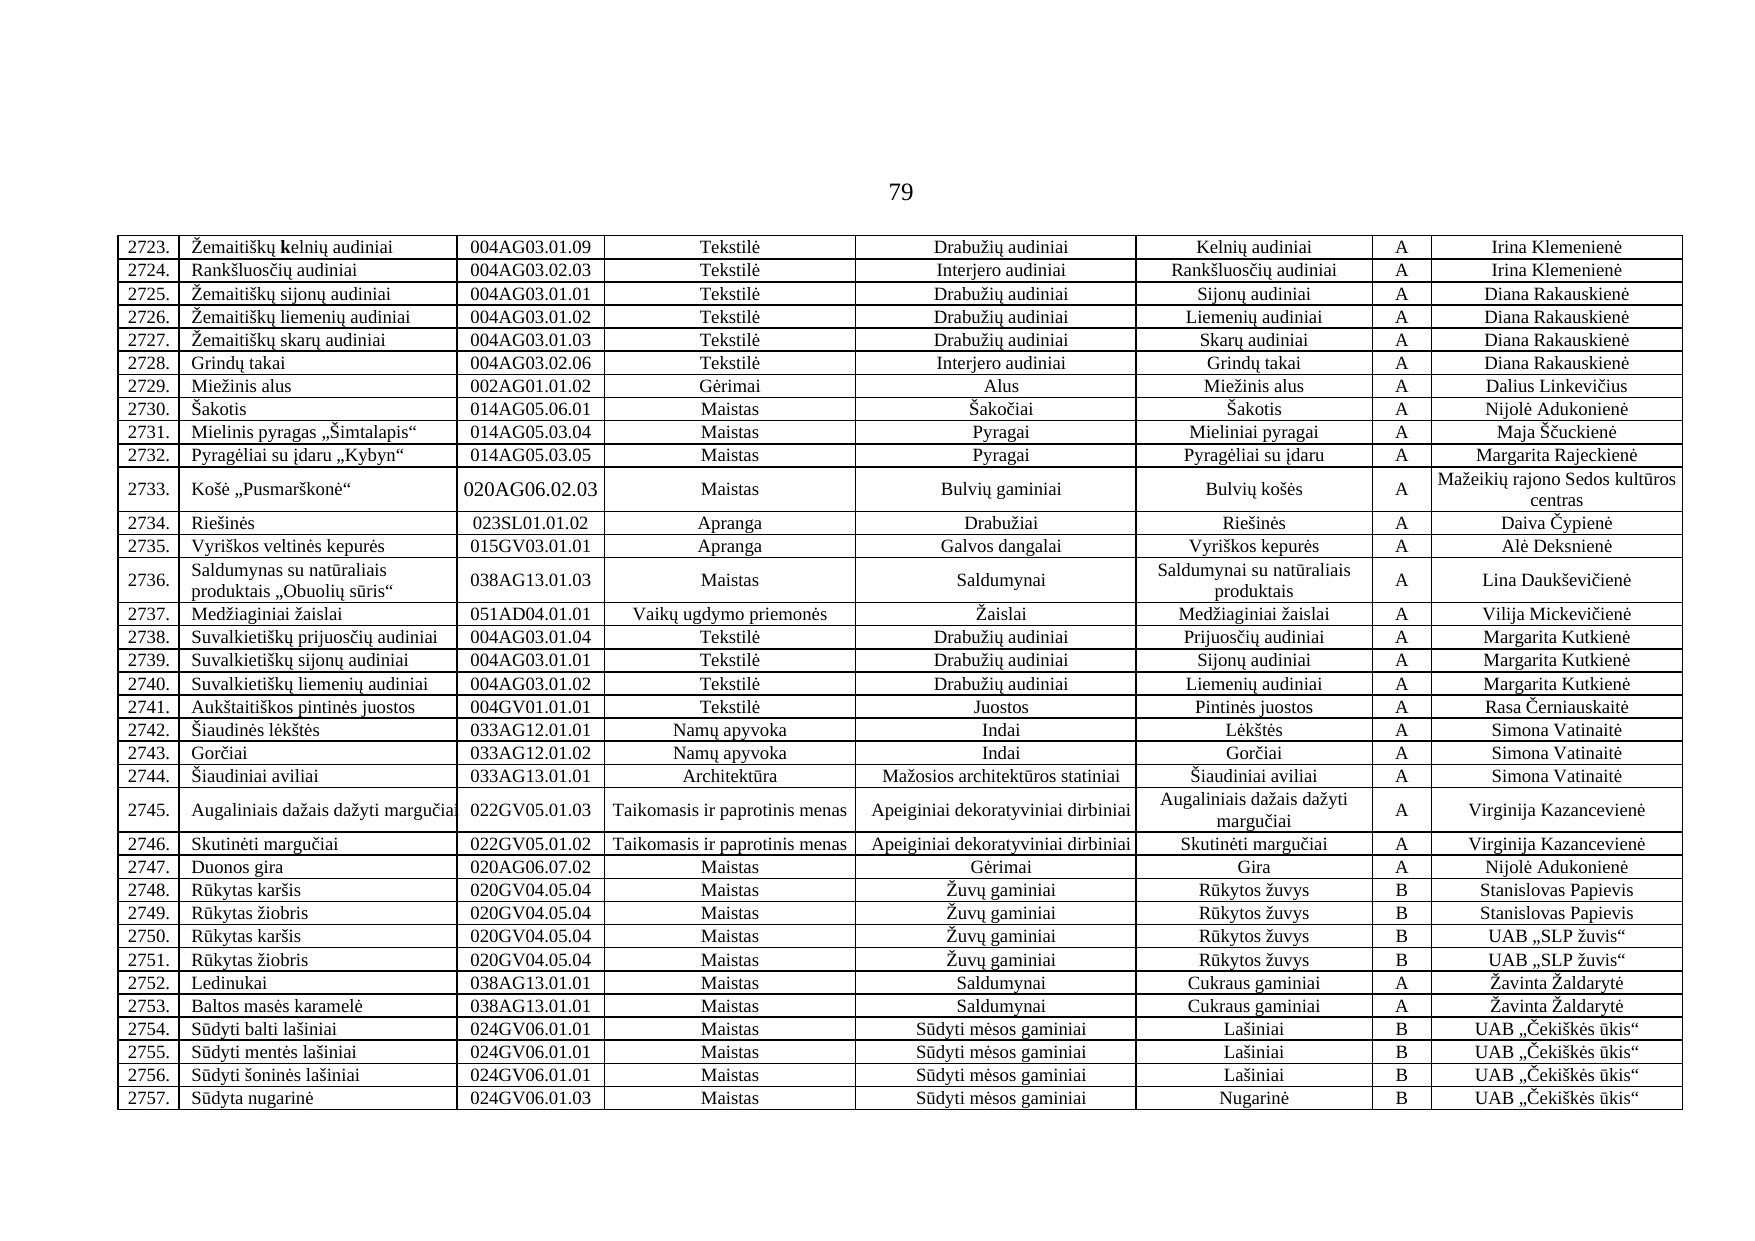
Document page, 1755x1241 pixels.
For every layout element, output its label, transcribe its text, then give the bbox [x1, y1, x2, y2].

table_cell Maistas [605, 398, 855, 420]
table_cell Lašiniai [1137, 1018, 1372, 1039]
table_cell A [1373, 650, 1431, 671]
table_cell 038AG13.01.03 [458, 558, 604, 602]
table_cell Indai [856, 719, 1135, 740]
table_cell Tekstilė [605, 283, 855, 304]
table_cell Simona Vatinaitė [1432, 719, 1682, 740]
table_cell A [1373, 352, 1431, 373]
table_cell Medžiaginiai žaislai [180, 603, 456, 625]
table_cell 2737. [119, 603, 178, 625]
table_cell 033AG13.01.01 [458, 765, 604, 787]
table_cell Kelnių audiniai [1137, 236, 1372, 258]
table_cell Vilija Mickevičienė [1432, 603, 1682, 625]
table_cell Žuvų gaminiai [856, 948, 1135, 970]
table_cell 004AG03.01.01 [458, 283, 604, 304]
table_cell Rūkytas žiobris [180, 902, 456, 924]
table_cell Sūdyti mėsos gaminiai [856, 1064, 1135, 1086]
table_cell Mažeikių rajono Sedos kultūros centras [1432, 468, 1682, 511]
table_cell 2743. [119, 742, 178, 763]
table_cell 2727. [119, 329, 178, 350]
table_cell Sijonų audiniai [1137, 283, 1372, 304]
table_cell Namų apyvoka [605, 742, 855, 763]
table_cell Drabužių audiniai [856, 673, 1135, 694]
table_cell Irina Klemenienė [1432, 236, 1682, 258]
table_cell 2723. [119, 236, 178, 258]
table_cell Margarita Kutkienė [1432, 673, 1682, 694]
table_cell Simona Vatinaitė [1432, 765, 1682, 787]
table_cell Rūkytos žuvys [1137, 925, 1372, 947]
table_cell Žemaitiškų sijonų audiniai [180, 283, 456, 304]
table_cell B [1373, 879, 1431, 901]
table_cell Tekstilė [605, 626, 855, 648]
table_cell Sūdyti mentės lašiniai [180, 1041, 456, 1062]
table_cell Apeiginiai dekoratyviniai dirbiniai [856, 788, 1135, 831]
table_cell 2751. [119, 948, 178, 970]
table_cell 2734. [119, 512, 178, 534]
table_cell Riešinės [180, 512, 456, 534]
table_cell Drabužių audiniai [856, 283, 1135, 304]
table_cell Duonos gira [180, 856, 456, 877]
table_cell A [1373, 972, 1431, 993]
table_cell Vyriškos veltinės kepurės [180, 535, 456, 557]
table_cell Skarų audiniai [1137, 329, 1372, 350]
table_cell Skutinėti margučiai [1137, 833, 1372, 854]
table_cell 2747. [119, 856, 178, 877]
table_cell Šiaudiniai aviliai [1137, 765, 1372, 787]
table_cell 004AG03.01.02 [458, 673, 604, 694]
table_cell 2729. [119, 375, 178, 397]
table_cell Margarita Kutkienė [1432, 626, 1682, 648]
table_cell Sūdyti šoninės lašiniai [180, 1064, 456, 1086]
table_cell Saldumynas su natūraliais produktais „Obuolių sūris“ [180, 558, 456, 602]
table_cell A [1373, 535, 1431, 557]
table_cell Apranga [605, 512, 855, 534]
table_cell 2736. [119, 558, 178, 602]
table_cell Suvalkietiškų liemenių audiniai [180, 673, 456, 694]
table_cell Rūkytas karšis [180, 925, 456, 947]
table_cell 023SL01.01.02 [458, 512, 604, 534]
table_cell Maistas [605, 972, 855, 993]
table_cell Žemaitiškų skarų audiniai [180, 329, 456, 350]
table_cell Rūkytos žuvys [1137, 948, 1372, 970]
table_cell Saldumynai [856, 995, 1135, 1016]
table_cell Virginija Kazancevienė [1432, 788, 1682, 831]
table_cell 004AG03.01.02 [458, 306, 604, 327]
table_cell 2724. [119, 260, 178, 281]
table_cell Lina Daukševičienė [1432, 558, 1682, 602]
table_cell Tekstilė [605, 260, 855, 281]
table_cell Cukraus gaminiai [1137, 995, 1372, 1016]
table_cell Sūdyti balti lašiniai [180, 1018, 456, 1039]
table_cell 051AD04.01.01 [458, 603, 604, 625]
table_cell Miežinis alus [180, 375, 456, 397]
table_cell 015GV03.01.01 [458, 535, 604, 557]
table_cell Lašiniai [1137, 1064, 1372, 1086]
table_cell 038AG13.01.01 [458, 995, 604, 1016]
table_cell Indai [856, 742, 1135, 763]
table_cell Ledinukai [180, 972, 456, 993]
table_cell Pyragėliai su įdaru [1137, 445, 1372, 466]
table_cell 004GV01.01.01 [458, 696, 604, 717]
table_cell 2754. [119, 1018, 178, 1039]
table_cell 022GV05.01.03 [458, 788, 604, 831]
table_cell Diana Rakauskienė [1432, 306, 1682, 327]
table_cell Žemaitiškų kelnių audiniai [180, 236, 456, 258]
table_cell Maistas [605, 856, 855, 877]
table_cell 033AG12.01.01 [458, 719, 604, 740]
table_cell Drabužių audiniai [856, 329, 1135, 350]
table_cell Virginija Kazancevienė [1432, 833, 1682, 854]
table_cell Maja Ščuckienė [1432, 421, 1682, 443]
table_cell A [1373, 468, 1431, 511]
table_cell 2757. [119, 1087, 178, 1109]
table_cell Liemenių audiniai [1137, 306, 1372, 327]
table_cell Košė „Pusmarškonė“ [180, 468, 456, 511]
table_cell 002AG01.01.02 [458, 375, 604, 397]
table_cell A [1373, 742, 1431, 763]
table_cell Alė Deksnienė [1432, 535, 1682, 557]
table_cell 2731. [119, 421, 178, 443]
table_cell 2752. [119, 972, 178, 993]
table_cell A [1373, 260, 1431, 281]
table_cell Rasa Černiauskaitė [1432, 696, 1682, 717]
table_cell Gėrimai [856, 856, 1135, 877]
table_cell A [1373, 445, 1431, 466]
table_cell Žuvų gaminiai [856, 902, 1135, 924]
table_cell 024GV06.01.01 [458, 1041, 604, 1062]
table_cell Miežinis alus [1137, 375, 1372, 397]
table_cell Sūdyti mėsos gaminiai [856, 1087, 1135, 1109]
table_cell 2748. [119, 879, 178, 901]
table_cell Gėrimai [605, 375, 855, 397]
table_cell 2744. [119, 765, 178, 787]
table_cell Bulvių gaminiai [856, 468, 1135, 511]
table_cell Gorčiai [180, 742, 456, 763]
table_cell 020GV04.05.04 [458, 948, 604, 970]
table_cell Daiva Čypienė [1432, 512, 1682, 534]
table_cell Maistas [605, 902, 855, 924]
table_cell Sūdyta nugarinė [180, 1087, 456, 1109]
table_cell Šiaudinės lėkštės [180, 719, 456, 740]
table_cell Aukštaitiškos pintinės juostos [180, 696, 456, 717]
table_cell Maistas [605, 879, 855, 901]
table_cell Šiaudiniai aviliai [180, 765, 456, 787]
table_cell Žemaitiškų liemenių audiniai [180, 306, 456, 327]
table_cell A [1373, 375, 1431, 397]
table_cell Interjero audiniai [856, 260, 1135, 281]
table_cell 004AG03.02.06 [458, 352, 604, 373]
table_cell 2738. [119, 626, 178, 648]
table_cell Maistas [605, 445, 855, 466]
table_cell Saldumynai [856, 972, 1135, 993]
table_cell 014AG05.03.05 [458, 445, 604, 466]
table_cell Nijolė Adukonienė [1432, 856, 1682, 877]
table_cell 014AG05.03.04 [458, 421, 604, 443]
table_cell 2756. [119, 1064, 178, 1086]
table_cell Taikomasis ir paprotinis menas [605, 788, 855, 831]
table_cell 2749. [119, 902, 178, 924]
table_cell 020AG06.07.02 [458, 856, 604, 877]
table_cell Baltos masės karamelė [180, 995, 456, 1016]
table_cell Bulvių košės [1137, 468, 1372, 511]
table_cell Rūkytos žuvys [1137, 902, 1372, 924]
table_cell Tekstilė [605, 352, 855, 373]
table_cell 033AG12.01.02 [458, 742, 604, 763]
table_cell A [1373, 788, 1431, 831]
table_cell 014AG05.06.01 [458, 398, 604, 420]
table_cell Drabužių audiniai [856, 626, 1135, 648]
table_cell A [1373, 236, 1431, 258]
table_cell Lėkštės [1137, 719, 1372, 740]
table_cell Šakotis [180, 398, 456, 420]
table_cell A [1373, 421, 1431, 443]
table_cell Medžiaginiai žaislai [1137, 603, 1372, 625]
table_cell Sijonų audiniai [1137, 650, 1372, 671]
table_cell 2741. [119, 696, 178, 717]
table_cell A [1373, 995, 1431, 1016]
table_cell 004AG03.01.09 [458, 236, 604, 258]
table_cell Alus [856, 375, 1135, 397]
table_cell A [1373, 696, 1431, 717]
table_cell Stanislovas Papievis [1432, 879, 1682, 901]
table_cell Architektūra [605, 765, 855, 787]
table_cell Maistas [605, 948, 855, 970]
table_cell 038AG13.01.01 [458, 972, 604, 993]
table_cell Žavinta Žaldarytė [1432, 995, 1682, 1016]
table_cell A [1373, 719, 1431, 740]
table_cell 020GV04.05.04 [458, 902, 604, 924]
table_cell B [1373, 1064, 1431, 1086]
table_cell Juostos [856, 696, 1135, 717]
table_cell 2753. [119, 995, 178, 1016]
table_cell Drabužiai [856, 512, 1135, 534]
table_cell Simona Vatinaitė [1432, 742, 1682, 763]
table_cell 2728. [119, 352, 178, 373]
table_cell 020GV04.05.04 [458, 925, 604, 947]
table_cell Drabužių audiniai [856, 650, 1135, 671]
table_cell UAB „Čekiškės ūkis“ [1432, 1064, 1682, 1086]
table_cell Maistas [605, 1064, 855, 1086]
table_cell 004AG03.02.03 [458, 260, 604, 281]
table_cell Skutinėti margučiai [180, 833, 456, 854]
table_cell Gorčiai [1137, 742, 1372, 763]
table_cell Tekstilė [605, 236, 855, 258]
table_cell Drabužių audiniai [856, 306, 1135, 327]
table_cell 2726. [119, 306, 178, 327]
table_cell 020GV04.05.04 [458, 879, 604, 901]
table_cell A [1373, 398, 1431, 420]
table_cell 2730. [119, 398, 178, 420]
table_cell Sūdyti mėsos gaminiai [856, 1018, 1135, 1039]
table_cell 2733. [119, 468, 178, 511]
table_cell Tekstilė [605, 696, 855, 717]
table_cell Maistas [605, 925, 855, 947]
table_cell UAB „Čekiškės ūkis“ [1432, 1041, 1682, 1062]
table_cell A [1373, 512, 1431, 534]
table_cell Lašiniai [1137, 1041, 1372, 1062]
table_cell B [1373, 902, 1431, 924]
table_cell UAB „Čekiškės ūkis“ [1432, 1018, 1682, 1039]
table_cell A [1373, 856, 1431, 877]
table_cell Apeiginiai dekoratyviniai dirbiniai [856, 833, 1135, 854]
table_cell Margarita Rajeckienė [1432, 445, 1682, 466]
table_cell Saldumynai su natūraliais produktais [1137, 558, 1372, 602]
table_cell UAB „SLP žuvis“ [1432, 925, 1682, 947]
table_cell Pyragėliai su įdaru „Kybyn“ [180, 445, 456, 466]
table_cell Cukraus gaminiai [1137, 972, 1372, 993]
table_cell UAB „SLP žuvis“ [1432, 948, 1682, 970]
table_cell Maistas [605, 558, 855, 602]
table_cell Rūkytas karšis [180, 879, 456, 901]
table_cell Maistas [605, 421, 855, 443]
table_cell Maistas [605, 1018, 855, 1039]
table_cell Irina Klemenienė [1432, 260, 1682, 281]
table_cell Žuvų gaminiai [856, 925, 1135, 947]
table_cell Žuvų gaminiai [856, 879, 1135, 901]
table_cell Suvalkietiškų sijonų audiniai [180, 650, 456, 671]
table_cell 004AG03.01.01 [458, 650, 604, 671]
table_cell B [1373, 1041, 1431, 1062]
table_cell Grindų takai [180, 352, 456, 373]
table_cell 2750. [119, 925, 178, 947]
table_cell 024GV06.01.03 [458, 1087, 604, 1109]
table_cell Tekstilė [605, 329, 855, 350]
table_cell B [1373, 1018, 1431, 1039]
table_cell Maistas [605, 995, 855, 1016]
table_cell Tekstilė [605, 306, 855, 327]
table_cell Šakotis [1137, 398, 1372, 420]
table_cell Diana Rakauskienė [1432, 329, 1682, 350]
table_cell Mielinis pyragas „Šimtalapis“ [180, 421, 456, 443]
table_cell B [1373, 1087, 1431, 1109]
table_cell Pyragai [856, 445, 1135, 466]
table_cell Maistas [605, 1041, 855, 1062]
table_cell Gira [1137, 856, 1372, 877]
table_cell Suvalkietiškų prijuosčių audiniai [180, 626, 456, 648]
table_cell Maistas [605, 468, 855, 511]
table_cell Rūkytos žuvys [1137, 879, 1372, 901]
table_cell 2739. [119, 650, 178, 671]
table_cell 020AG06.02.03 [458, 468, 604, 511]
table_cell Pintinės juostos [1137, 696, 1372, 717]
table_cell Diana Rakauskienė [1432, 283, 1682, 304]
table_cell Tekstilė [605, 673, 855, 694]
table_cell A [1373, 765, 1431, 787]
table_cell UAB „Čekiškės ūkis“ [1432, 1087, 1682, 1109]
table_cell Margarita Kutkienė [1432, 650, 1682, 671]
table_cell Augaliniais dažais dažyti margučiai [1137, 788, 1372, 831]
table_cell 2740. [119, 673, 178, 694]
table_cell B [1373, 948, 1431, 970]
table_cell Mieliniai pyragai [1137, 421, 1372, 443]
table_cell Nugarinė [1137, 1087, 1372, 1109]
table_cell Rankšluosčių audiniai [1137, 260, 1372, 281]
table_cell Namų apyvoka [605, 719, 855, 740]
table_cell A [1373, 833, 1431, 854]
table_cell A [1373, 673, 1431, 694]
table_cell 004AG03.01.03 [458, 329, 604, 350]
table_cell A [1373, 626, 1431, 648]
table_cell Sūdyti mėsos gaminiai [856, 1041, 1135, 1062]
table_cell Augaliniais dažais dažyti margučiai [180, 788, 456, 831]
table_cell Prijuosčių audiniai [1137, 626, 1372, 648]
table_cell Drabužių audiniai [856, 236, 1135, 258]
table_cell A [1373, 329, 1431, 350]
table_cell 2745. [119, 788, 178, 831]
table_cell B [1373, 925, 1431, 947]
table_cell A [1373, 306, 1431, 327]
table_cell Saldumynai [856, 558, 1135, 602]
table_cell Galvos dangalai [856, 535, 1135, 557]
table_cell Žaislai [856, 603, 1135, 625]
table_cell Pyragai [856, 421, 1135, 443]
table_cell 2755. [119, 1041, 178, 1062]
table_cell Vaikų ugdymo priemonės [605, 603, 855, 625]
table_cell 004AG03.01.04 [458, 626, 604, 648]
table_cell Rūkytas žiobris [180, 948, 456, 970]
table_cell Interjero audiniai [856, 352, 1135, 373]
table_cell Taikomasis ir paprotinis menas [605, 833, 855, 854]
table_cell 024GV06.01.01 [458, 1018, 604, 1039]
table_cell 2746. [119, 833, 178, 854]
table_cell Vyriškos kepurės [1137, 535, 1372, 557]
table_cell Grindų takai [1137, 352, 1372, 373]
table_cell A [1373, 603, 1431, 625]
table_cell 2725. [119, 283, 178, 304]
table_cell 2732. [119, 445, 178, 466]
table_cell A [1373, 558, 1431, 602]
table_cell Mažosios architektūros statiniai [856, 765, 1135, 787]
table_cell Stanislovas Papievis [1432, 902, 1682, 924]
table_cell Dalius Linkevičius [1432, 375, 1682, 397]
table_cell Liemenių audiniai [1137, 673, 1372, 694]
table_cell 2742. [119, 719, 178, 740]
table_cell A [1373, 283, 1431, 304]
table_cell Apranga [605, 535, 855, 557]
table_cell Žavinta Žaldarytė [1432, 972, 1682, 993]
table_cell Diana Rakauskienė [1432, 352, 1682, 373]
table_cell 024GV06.01.01 [458, 1064, 604, 1086]
table_cell Riešinės [1137, 512, 1372, 534]
table_cell 022GV05.01.02 [458, 833, 604, 854]
table_cell Nijolė Adukonienė [1432, 398, 1682, 420]
table_cell Maistas [605, 1087, 855, 1109]
table_cell Rankšluosčių audiniai [180, 260, 456, 281]
table_cell 2735. [119, 535, 178, 557]
table_cell Tekstilė [605, 650, 855, 671]
table_cell Šakočiai [856, 398, 1135, 420]
